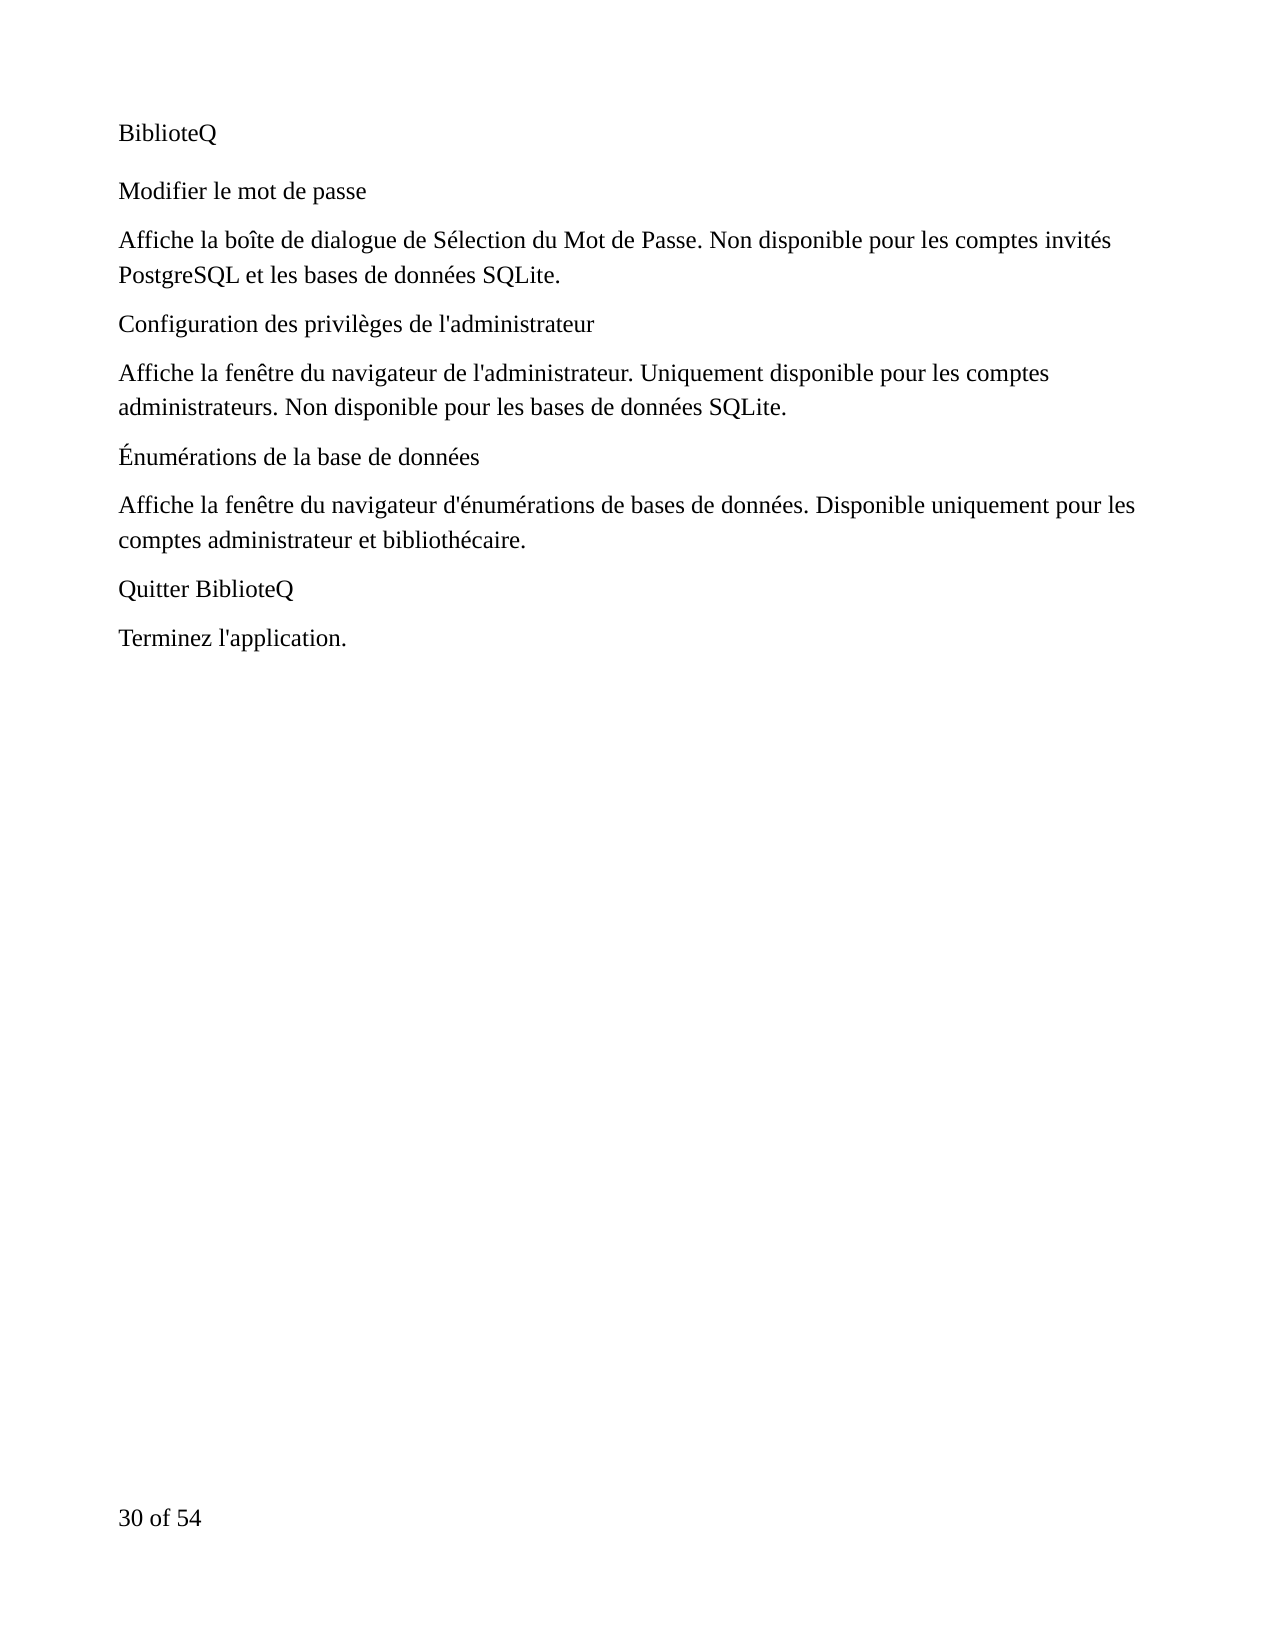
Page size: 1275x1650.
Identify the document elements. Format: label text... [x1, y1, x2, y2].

text Affiche la fenêtre du navigateur de l'administrateur. Uniquement disponible pour les comptes administrateurs. Non disponible pour les bases de données SQLite. [118, 358, 1157, 421]
text Quitter BiblioteQ [118, 574, 1157, 603]
text Affiche la fenêtre du navigateur d'énumérations de bases de données. Disponible uniquement pour les comptes administrateur et bibliothécaire. [118, 491, 1157, 554]
text Énumérations de la base de données [118, 442, 1157, 470]
text Terminez l'application. [118, 623, 1157, 652]
text Affiche la boîte de dialogue de Sélection du Mot de Passe. Non disponible pour les comptes invités PostgreSQL et les bases de données SQLite. [118, 225, 1157, 289]
text Configuration des privilèges de l'administrateur [118, 309, 1157, 338]
text Modifier le mot de passe [118, 176, 1157, 205]
